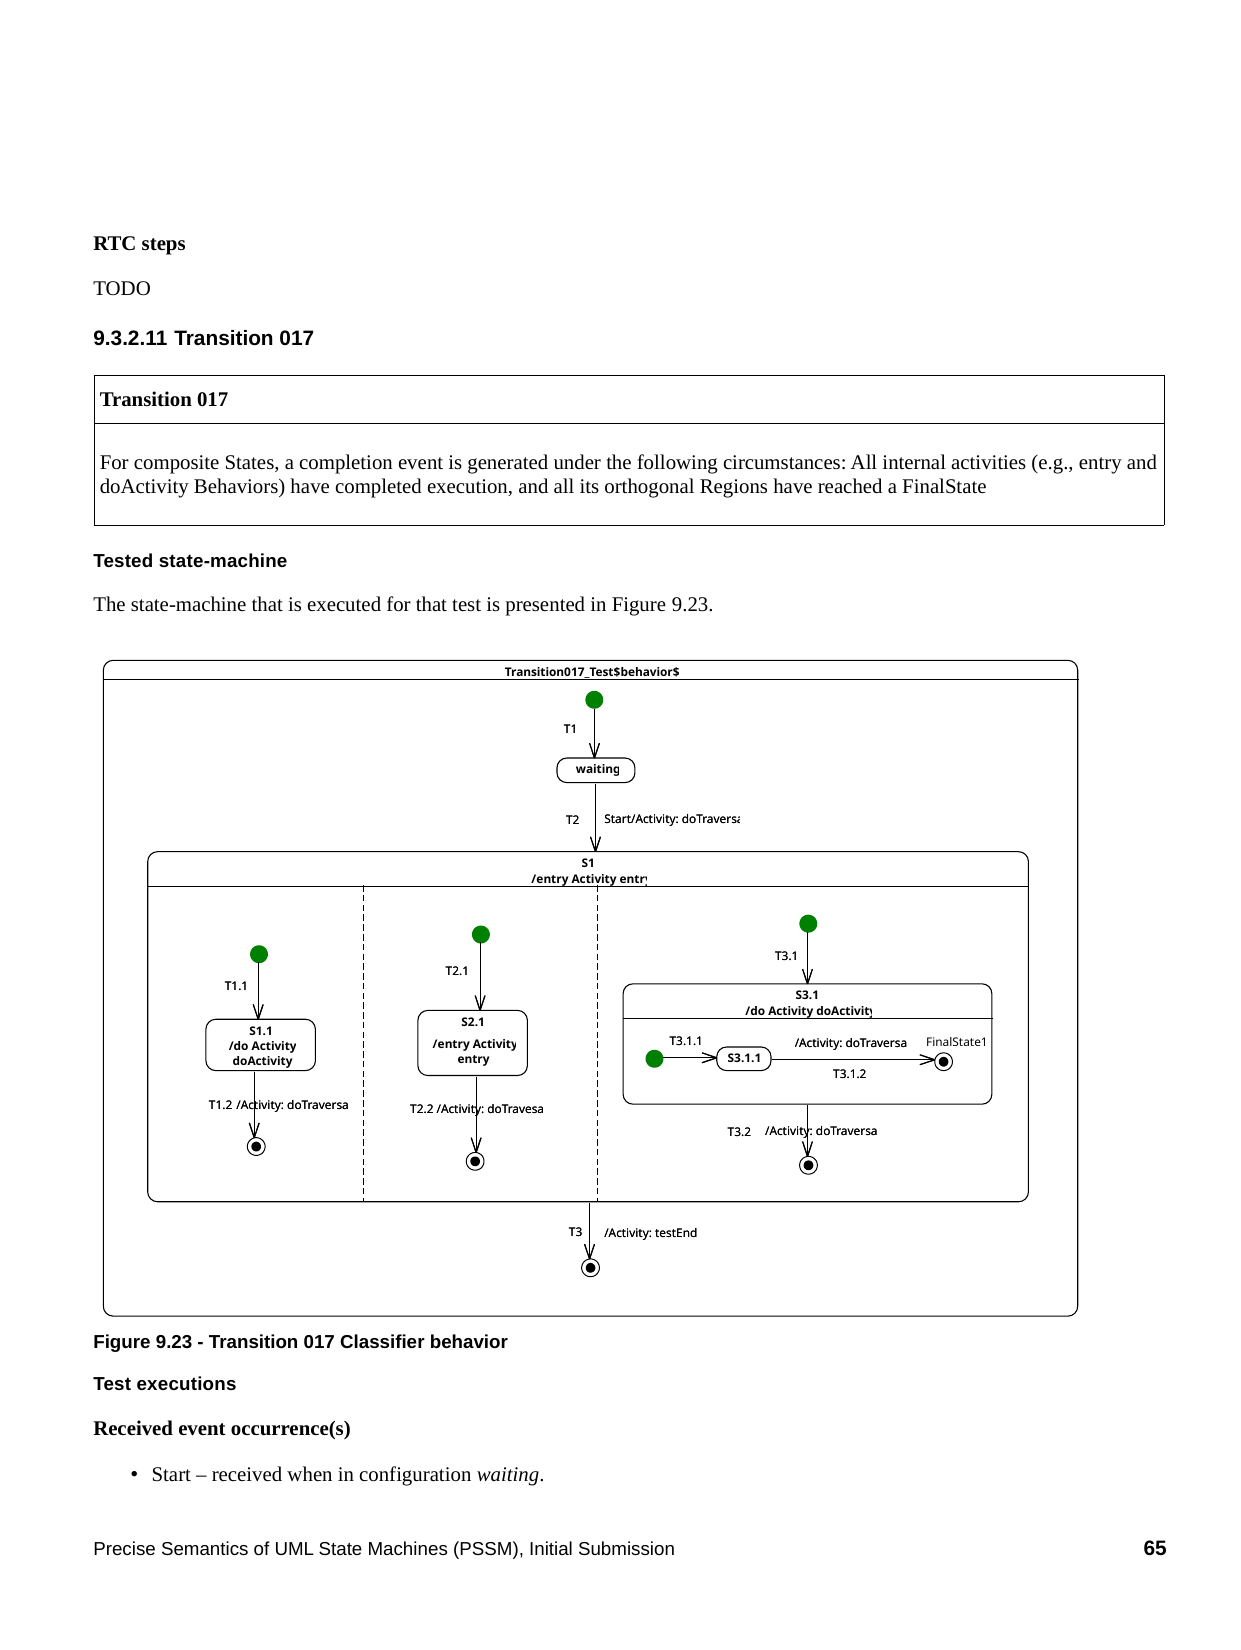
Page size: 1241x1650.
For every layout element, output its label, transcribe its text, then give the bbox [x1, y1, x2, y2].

table_cell For composite States, a completion event is generated under the following circumstances: All internal activities (e.g., entry and doActivity Behaviors) have completed execution, and all its orthogonal Regions have reached a FinalState [95, 424, 1164, 525]
list Start – received when in configuration waiting. [131, 1461, 1164, 1486]
table_header Transition 017 [95, 376, 1164, 423]
text The state-machine that is executed for that test is presented in Figure 9.23. [93, 592, 1164, 616]
subtitle Tested state-machine [93, 550, 1164, 571]
subtitle Test executions [93, 637, 1164, 1395]
text Received event occurrence(s) [93, 1416, 1164, 1440]
subtitle Transition 017 [93, 325, 1164, 350]
text TODO [93, 276, 1164, 300]
text Figure 9.23 - Transition 017 Classifier behavior [93, 650, 1089, 1352]
text RTC steps [93, 231, 1164, 255]
